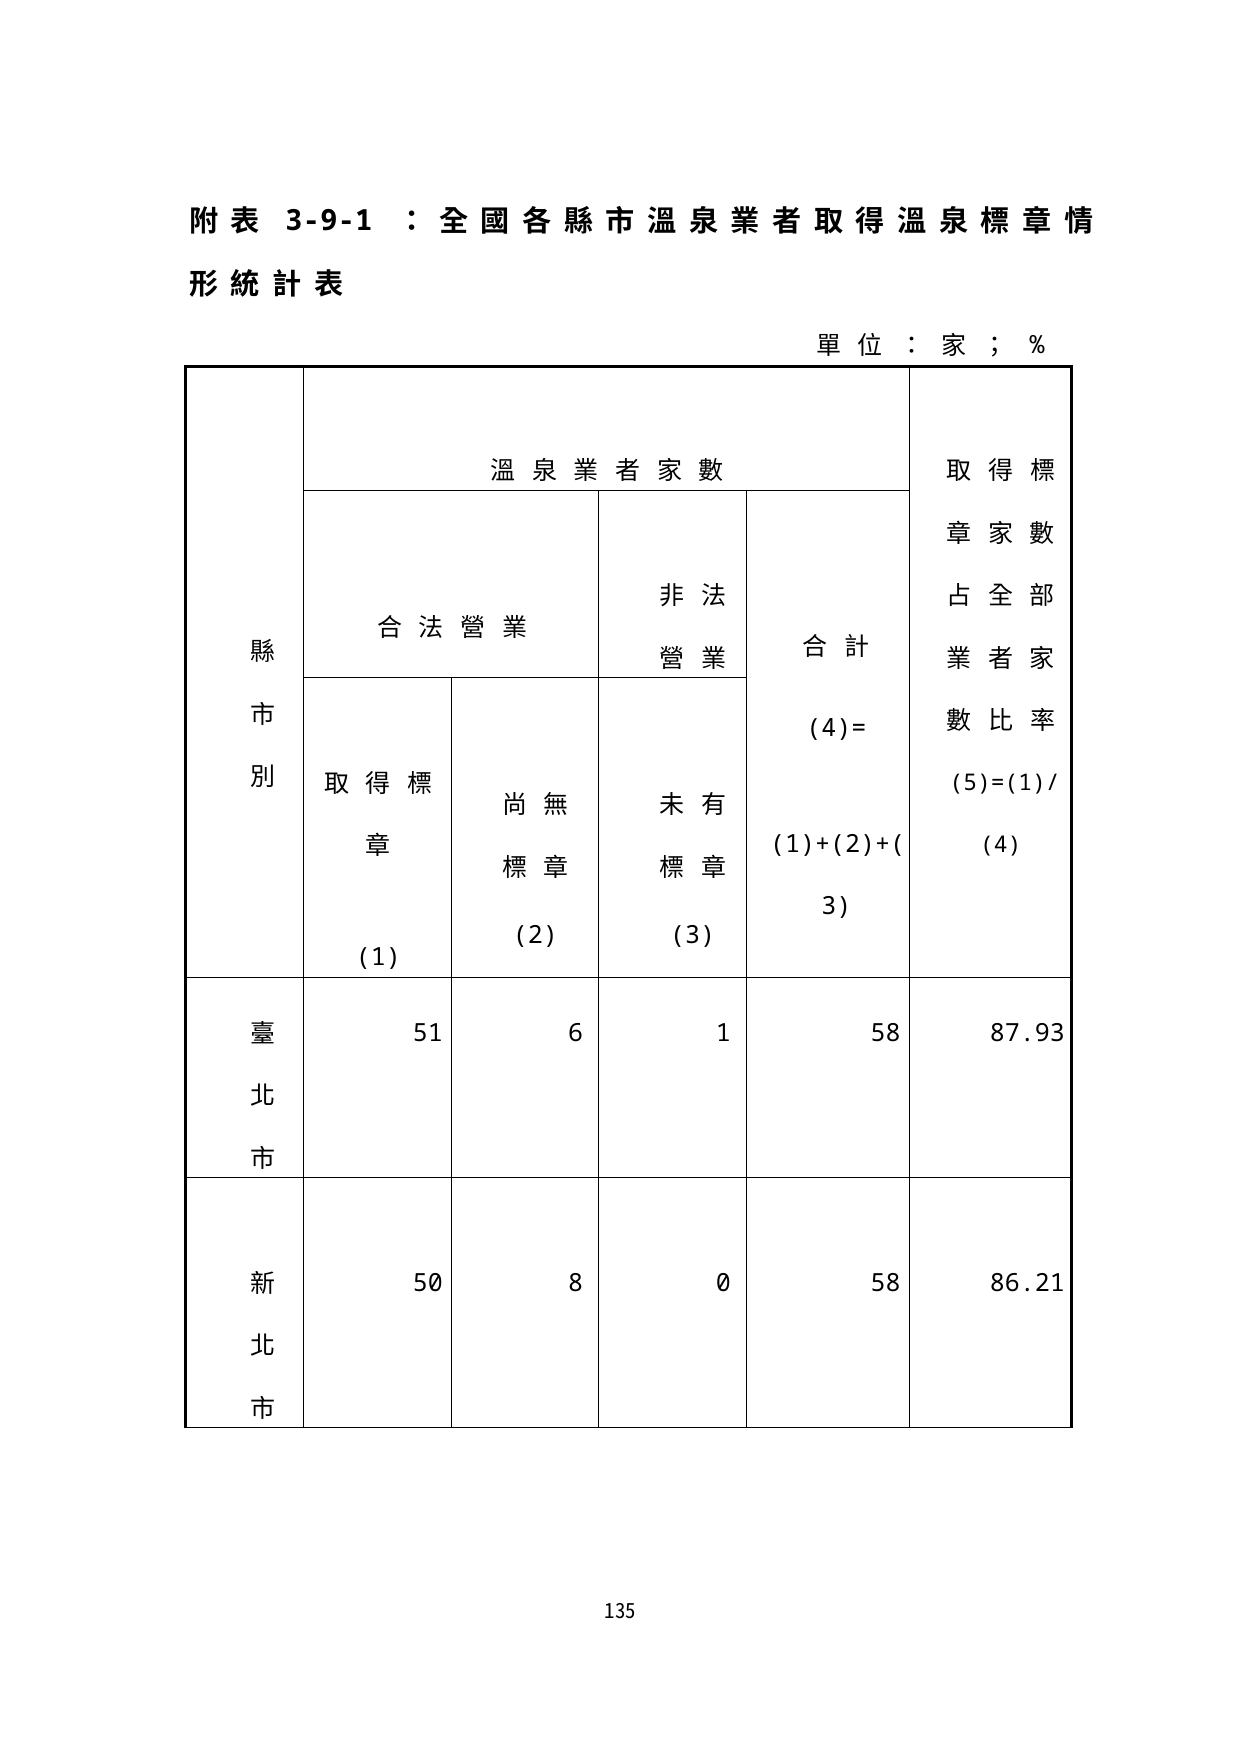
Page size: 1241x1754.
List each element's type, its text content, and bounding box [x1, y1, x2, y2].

table_cell 取得標章 (1) [304, 678, 451, 977]
text 單位：家；% [183, 302, 1058, 365]
table_header 縣市別 [187, 368, 303, 977]
table_cell 87.93 [910, 978, 1070, 1177]
table_cell 8 [452, 1178, 598, 1427]
table_cell 6 [452, 978, 598, 1177]
table_cell 新北市 [187, 1178, 303, 1427]
table_header 溫泉業者家數 [304, 368, 909, 490]
table_cell 未有標章 (3) [599, 678, 746, 977]
table_cell 51 [304, 978, 451, 1177]
table_cell 合計 (4)= (1)+(2)+(3) [747, 491, 909, 977]
table_cell 50 [304, 1178, 451, 1427]
table_cell 尚無標章 (2) [452, 678, 598, 977]
text 附表3-9-1：全國各縣市溫泉業者取得溫泉標章情形統計表 [183, 177, 1102, 302]
table_header 取得標章家數占全部業者家數比率 (5)=(1)/(4) [910, 368, 1070, 977]
table_cell 1 [599, 978, 746, 1177]
table_cell 58 [747, 1178, 909, 1427]
table_cell 合法營業 [304, 491, 598, 677]
table_cell 0 [599, 1178, 746, 1427]
table_cell 58 [747, 978, 909, 1177]
table_cell 臺北市 [187, 978, 303, 1177]
table_cell 非法營業 [599, 491, 746, 677]
table_cell 86.21 [910, 1178, 1070, 1427]
